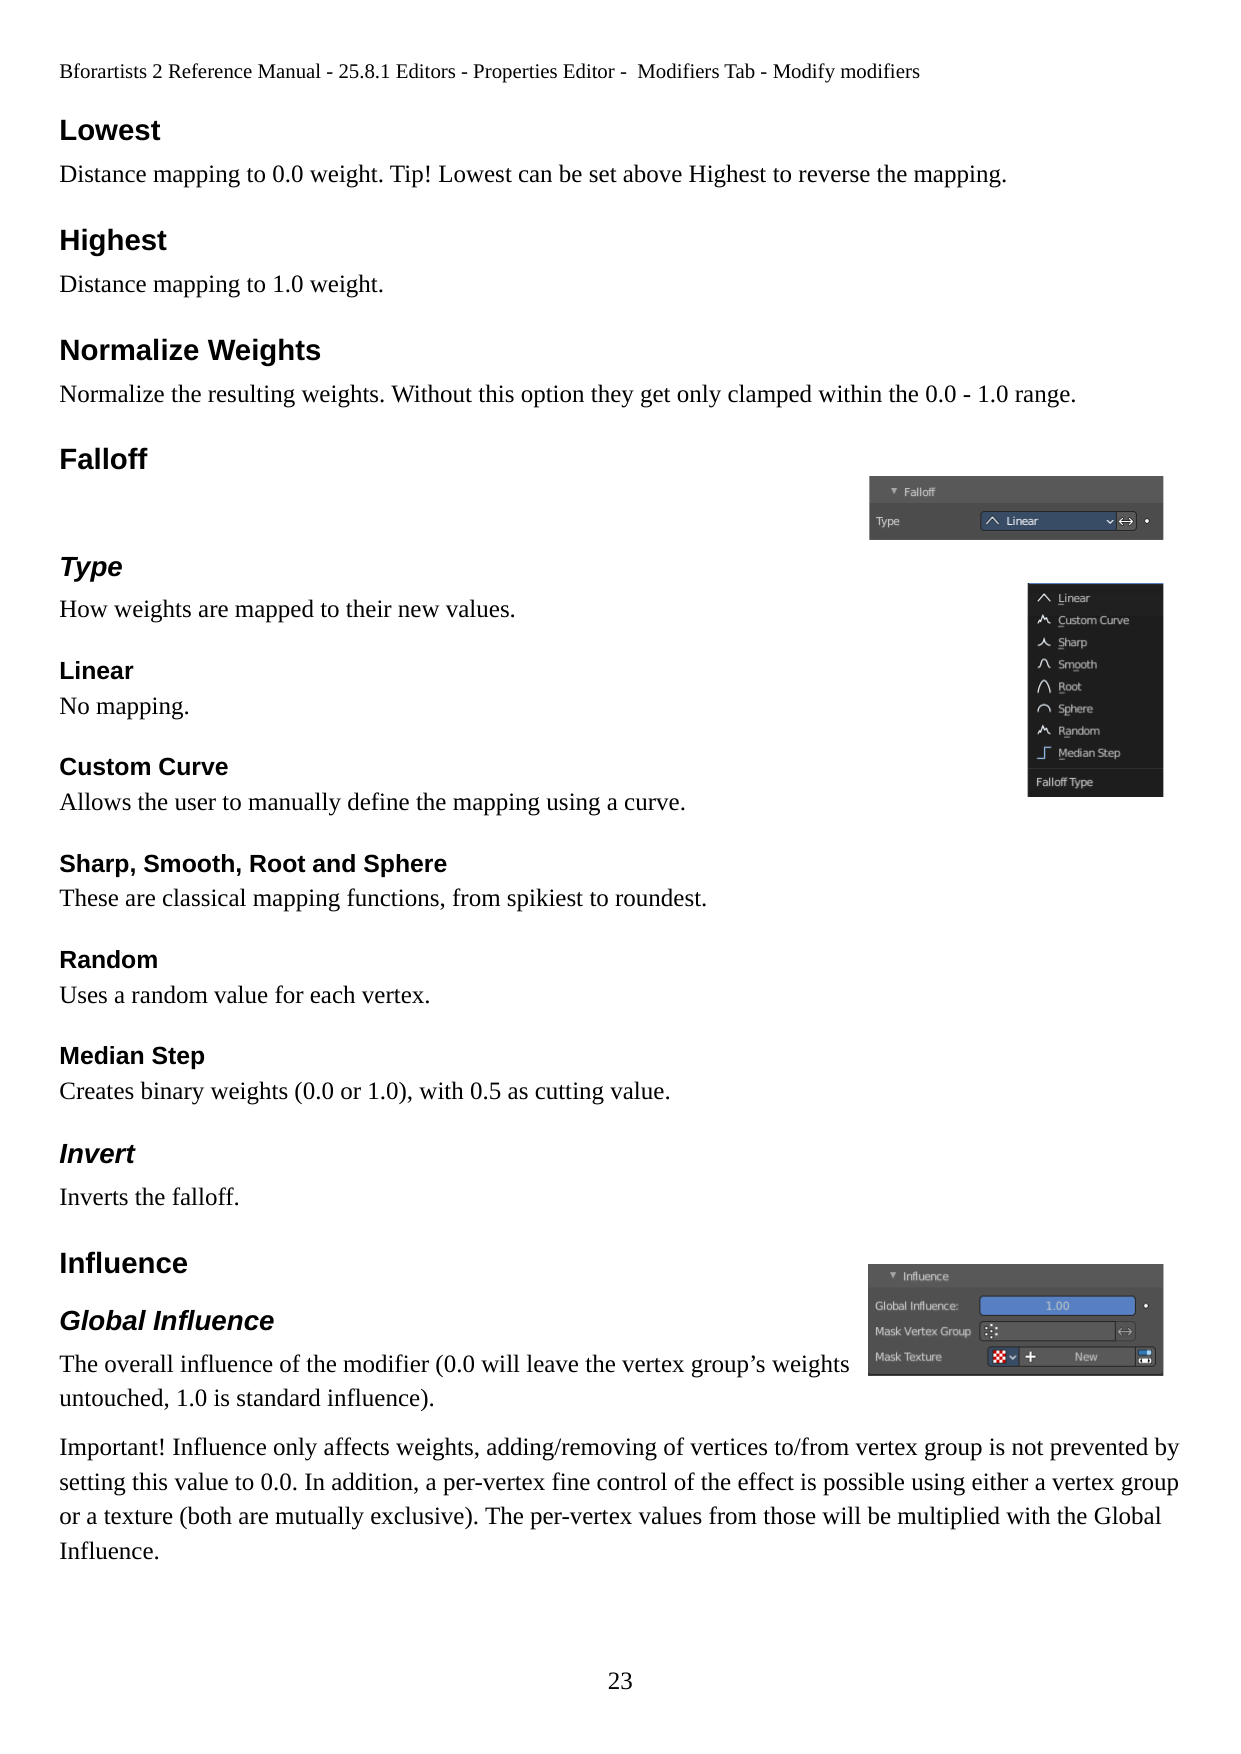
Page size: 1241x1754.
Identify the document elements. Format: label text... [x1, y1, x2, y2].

picture [869, 476, 1164, 540]
subtitle [1164, 656, 1181, 684]
text These are classical mapping functions, from spikiest to roundest. [59, 883, 1181, 912]
subtitle Normalize Weights [59, 332, 1181, 366]
subtitle Highest [59, 222, 1181, 256]
subtitle [1164, 752, 1181, 781]
subtitle Sharp, Smooth, Root and Sphere [59, 849, 1181, 877]
text Distance mapping to 1.0 weight. [59, 269, 1181, 297]
subtitle Invert [59, 1138, 1181, 1170]
subtitle Linear [59, 656, 1027, 684]
text How weights are mapped to their new values. [59, 594, 1027, 623]
text Normalize the resulting weights. Without this option they get only clamped within the 0.0 - 1.0 range. [59, 379, 1181, 407]
picture [1027, 583, 1164, 797]
text Distance mapping to 0.0 weight. Tip! Lowest can be set above Highest to reverse the mapping. [59, 159, 1181, 188]
text Important! Influence only affects weights, adding/removing of vertices to/from vertex group is not prevented by setting this value to 0.0. In addition, a per-vertex fine control of the effect is possible using either a vertex group or a texture (both are mutually exclusive). The per-vertex values from those will be multiplied with the Global Influence. [59, 1432, 1181, 1565]
text Inverts the falloff. [59, 1182, 1181, 1211]
text No mapping. [59, 691, 1027, 719]
subtitle [1164, 1304, 1181, 1336]
subtitle Influence [59, 1246, 1181, 1279]
subtitle Global Influence [59, 1304, 868, 1336]
text The overall influence of the modifier (0.0 will leave the vertex group’s weights untouched, 1.0 is standard influence). [59, 1349, 1181, 1412]
text Uses a random value for each vertex. [59, 980, 1181, 1009]
picture [868, 1264, 1164, 1376]
subtitle Custom Curve [59, 752, 1027, 781]
text Creates binary weights (0.0 or 1.0), with 0.5 as cutting value. [59, 1076, 1181, 1105]
subtitle Lowest [59, 113, 1181, 146]
text [1164, 691, 1181, 719]
subtitle Falloff [59, 442, 1181, 476]
text Allows the user to manually define the mapping using a curve. [59, 787, 1181, 816]
subtitle Median Step [59, 1041, 1181, 1070]
subtitle Type [59, 550, 1181, 582]
subtitle Random [59, 945, 1181, 974]
